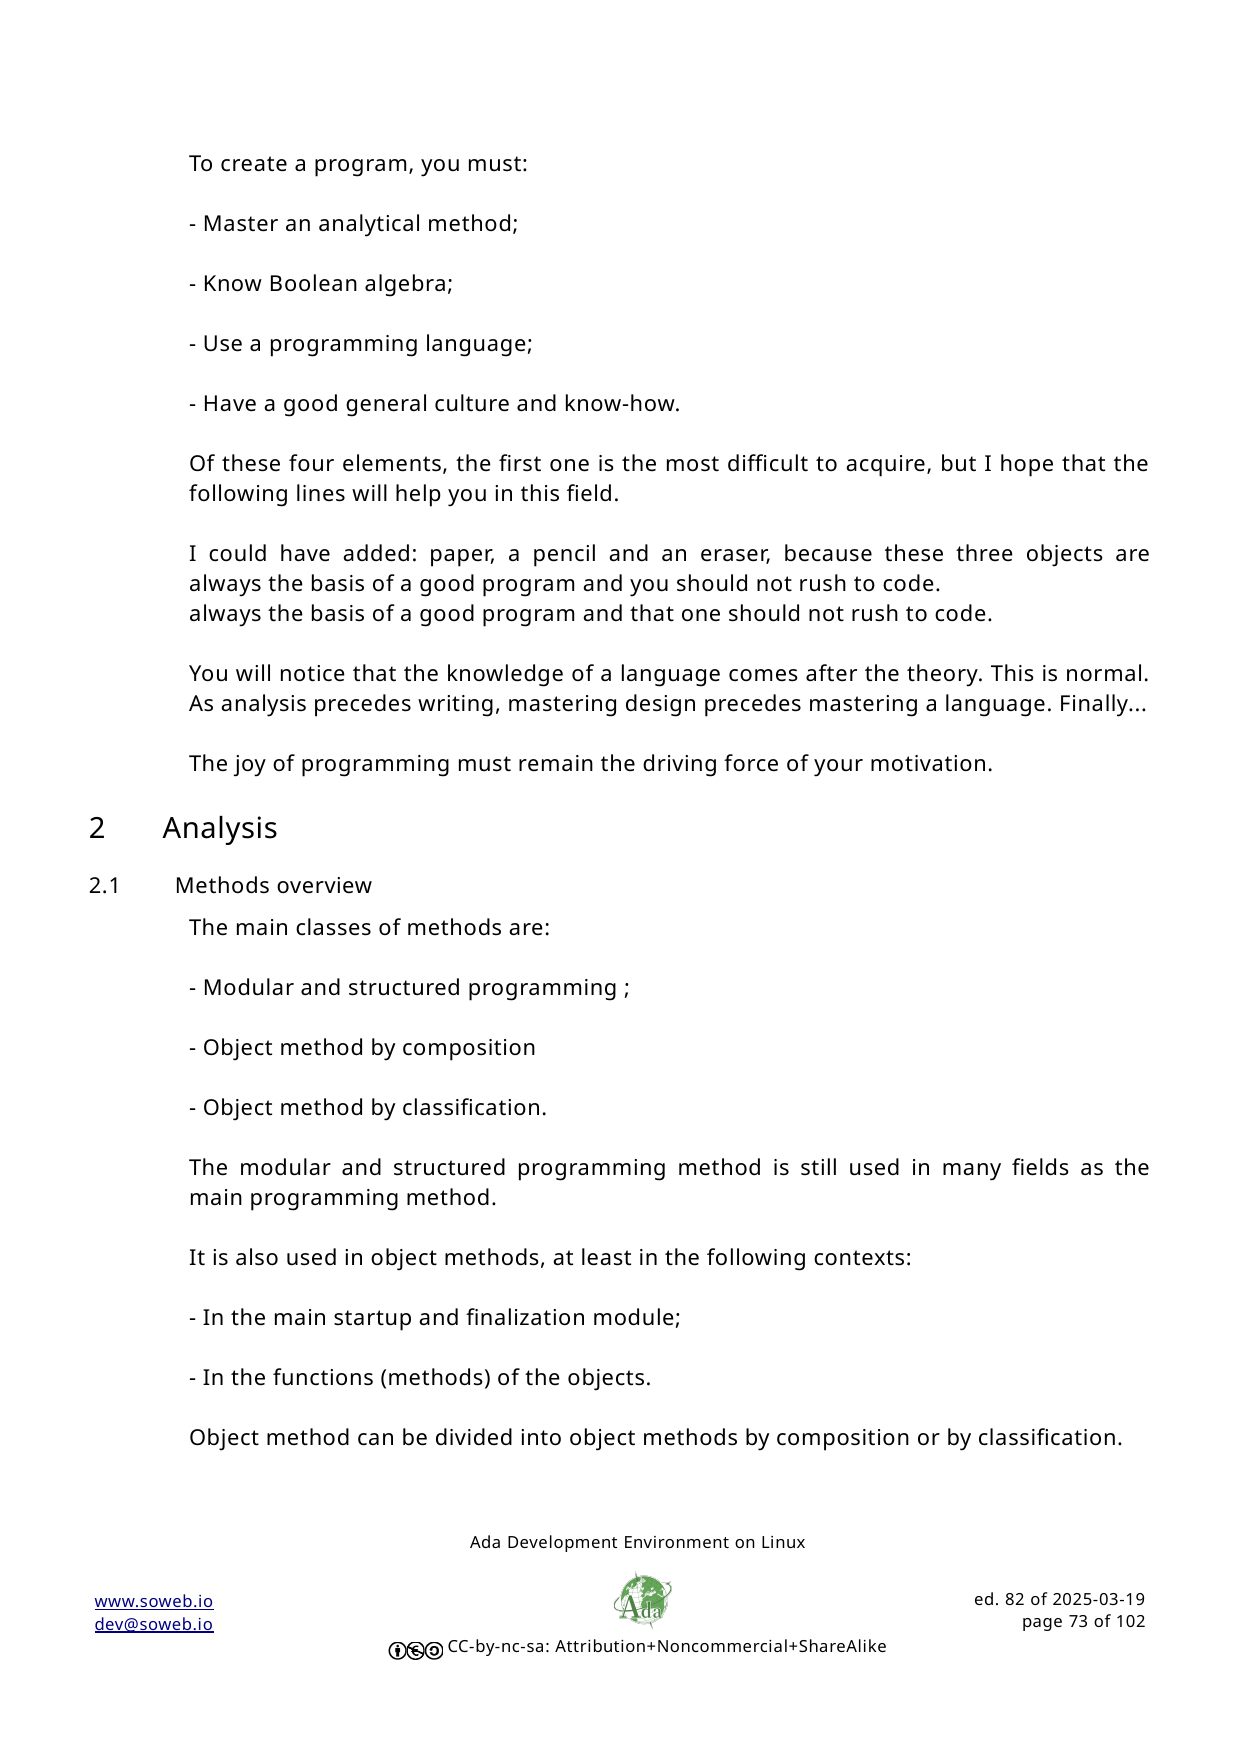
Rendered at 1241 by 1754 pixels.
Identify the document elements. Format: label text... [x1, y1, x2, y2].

text It is also used in object methods, at least in the following contexts: [189, 1242, 1152, 1272]
text I could have added: paper, a pencil and an eraser, because these three objects are always the basis of a good program and you should not rush to code. [189, 538, 1152, 598]
text The joy of programming must remain the driving force of your motivation. [189, 748, 1152, 778]
subtitle Analysis [88, 807, 1152, 847]
text Of these four elements, the first one is the most difficult to acquire, but I hope that the following lines will help you in this field. [189, 448, 1152, 508]
picture [613, 1571, 672, 1630]
text - Use a programming language; [189, 328, 1152, 358]
text - Master an analytical method; [189, 208, 1152, 238]
text Object method can be divided into object methods by composition or by classification. [189, 1422, 1152, 1452]
text The modular and structured programming method is still used in many fields as the main programming method. [189, 1152, 1152, 1212]
text - In the functions (methods) of the objects. [189, 1362, 1152, 1392]
text - Know Boolean algebra; [189, 268, 1152, 298]
picture [388, 1642, 443, 1660]
text - Have a good general culture and know-how. [189, 388, 1152, 418]
text - Object method by classification. [189, 1092, 1152, 1122]
text - In the main startup and finalization module; [189, 1302, 1152, 1332]
text always the basis of a good program and that one should not rush to code. [189, 598, 1152, 628]
subtitle Methods overview [88, 870, 1152, 900]
text - Modular and structured programming ; [189, 972, 1152, 1002]
text You will notice that the knowledge of a language comes after the theory. This is normal. As analysis precedes writing, mastering design precedes mastering a language. Finally... [189, 658, 1152, 718]
text The main classes of methods are: [189, 912, 1152, 942]
text To create a program, you must: [189, 148, 1152, 178]
text - Object method by composition [189, 1032, 1152, 1062]
